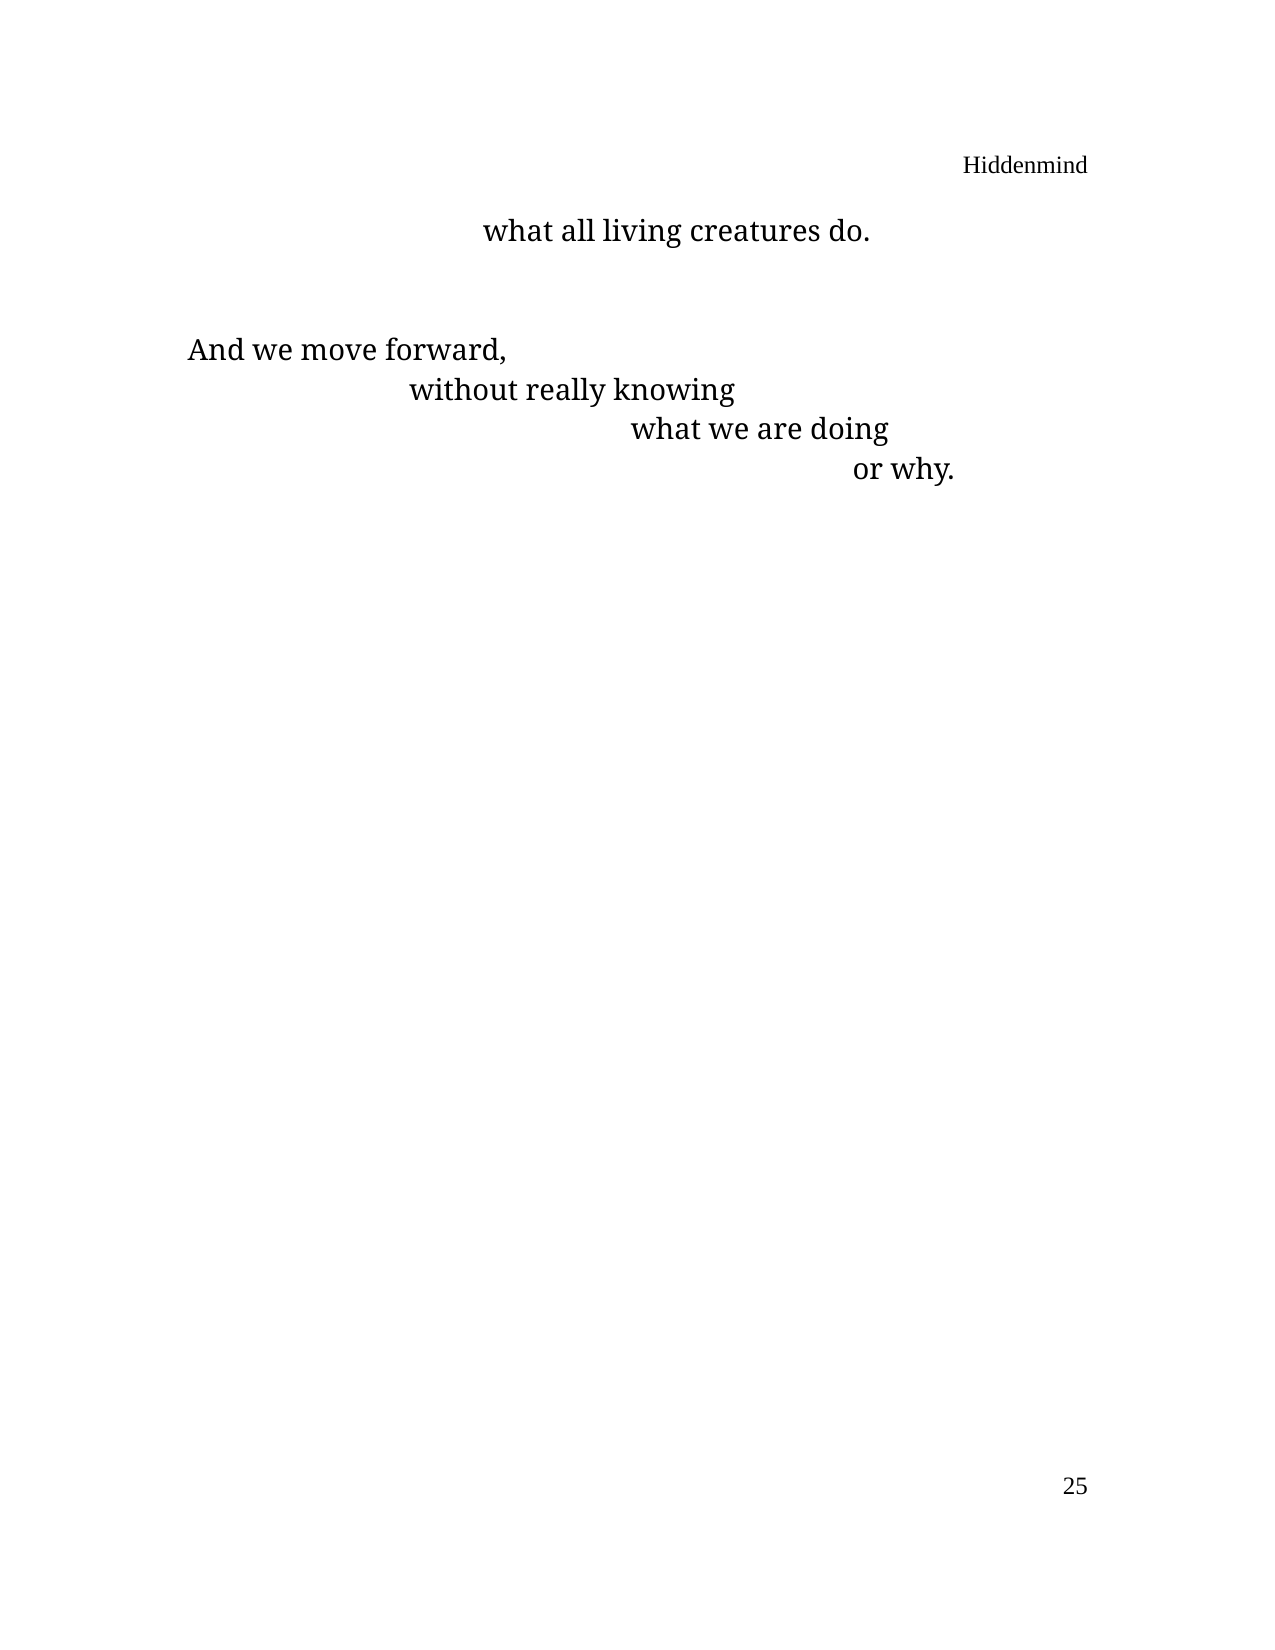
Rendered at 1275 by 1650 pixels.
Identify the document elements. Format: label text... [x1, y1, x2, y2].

text without really knowing [187, 369, 1087, 408]
text what we are doing [187, 408, 1087, 448]
text or why. [187, 448, 1087, 488]
text what all living creatures do. [187, 210, 1087, 250]
text And we move forward, [187, 329, 1087, 369]
